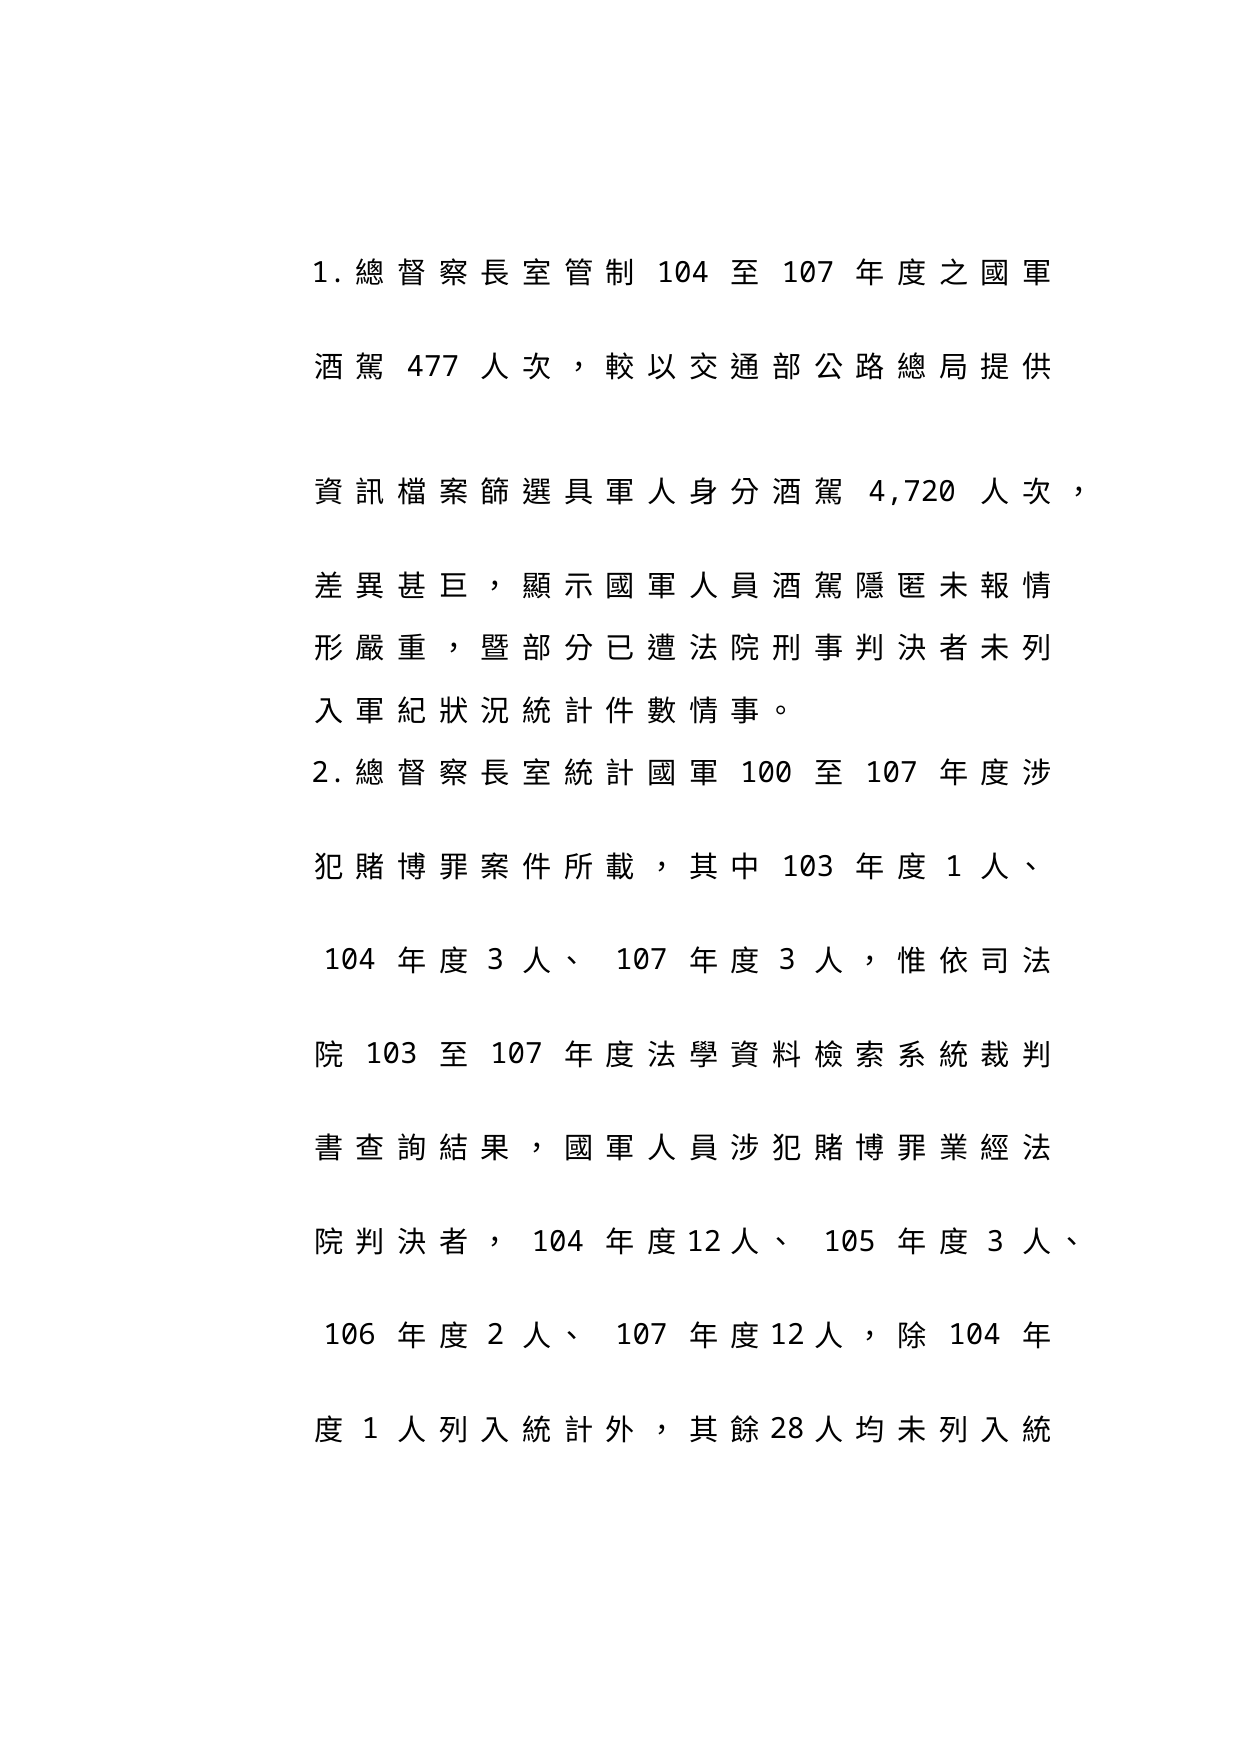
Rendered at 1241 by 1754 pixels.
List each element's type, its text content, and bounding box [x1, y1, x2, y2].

text 1.總督察長室管制104至107年度之國軍酒駕477人次，較以交通部公路總局提供資訊檔案篩選具軍人身分酒駕4,720人次，差異甚巨，顯示國軍人員酒駕隱匿未報情形嚴重，暨部分已遭法院刑事判決者未列入軍紀狀況統計件數情事。 [271, 229, 1058, 729]
text 2.總督察長室統計國軍100至107年度涉犯賭博罪案件所載，其中103年度1人、104年度3人、107年度3人，惟依司法院103至107年度法學資料檢索系統裁判書查詢結果，國軍人員涉犯賭博罪業經法院判決者，104年度12人、105年度3人、106年度2人、107年度12人，除104年度1人列入統計外，其餘28人均未列入統計。 [271, 729, 1058, 1479]
